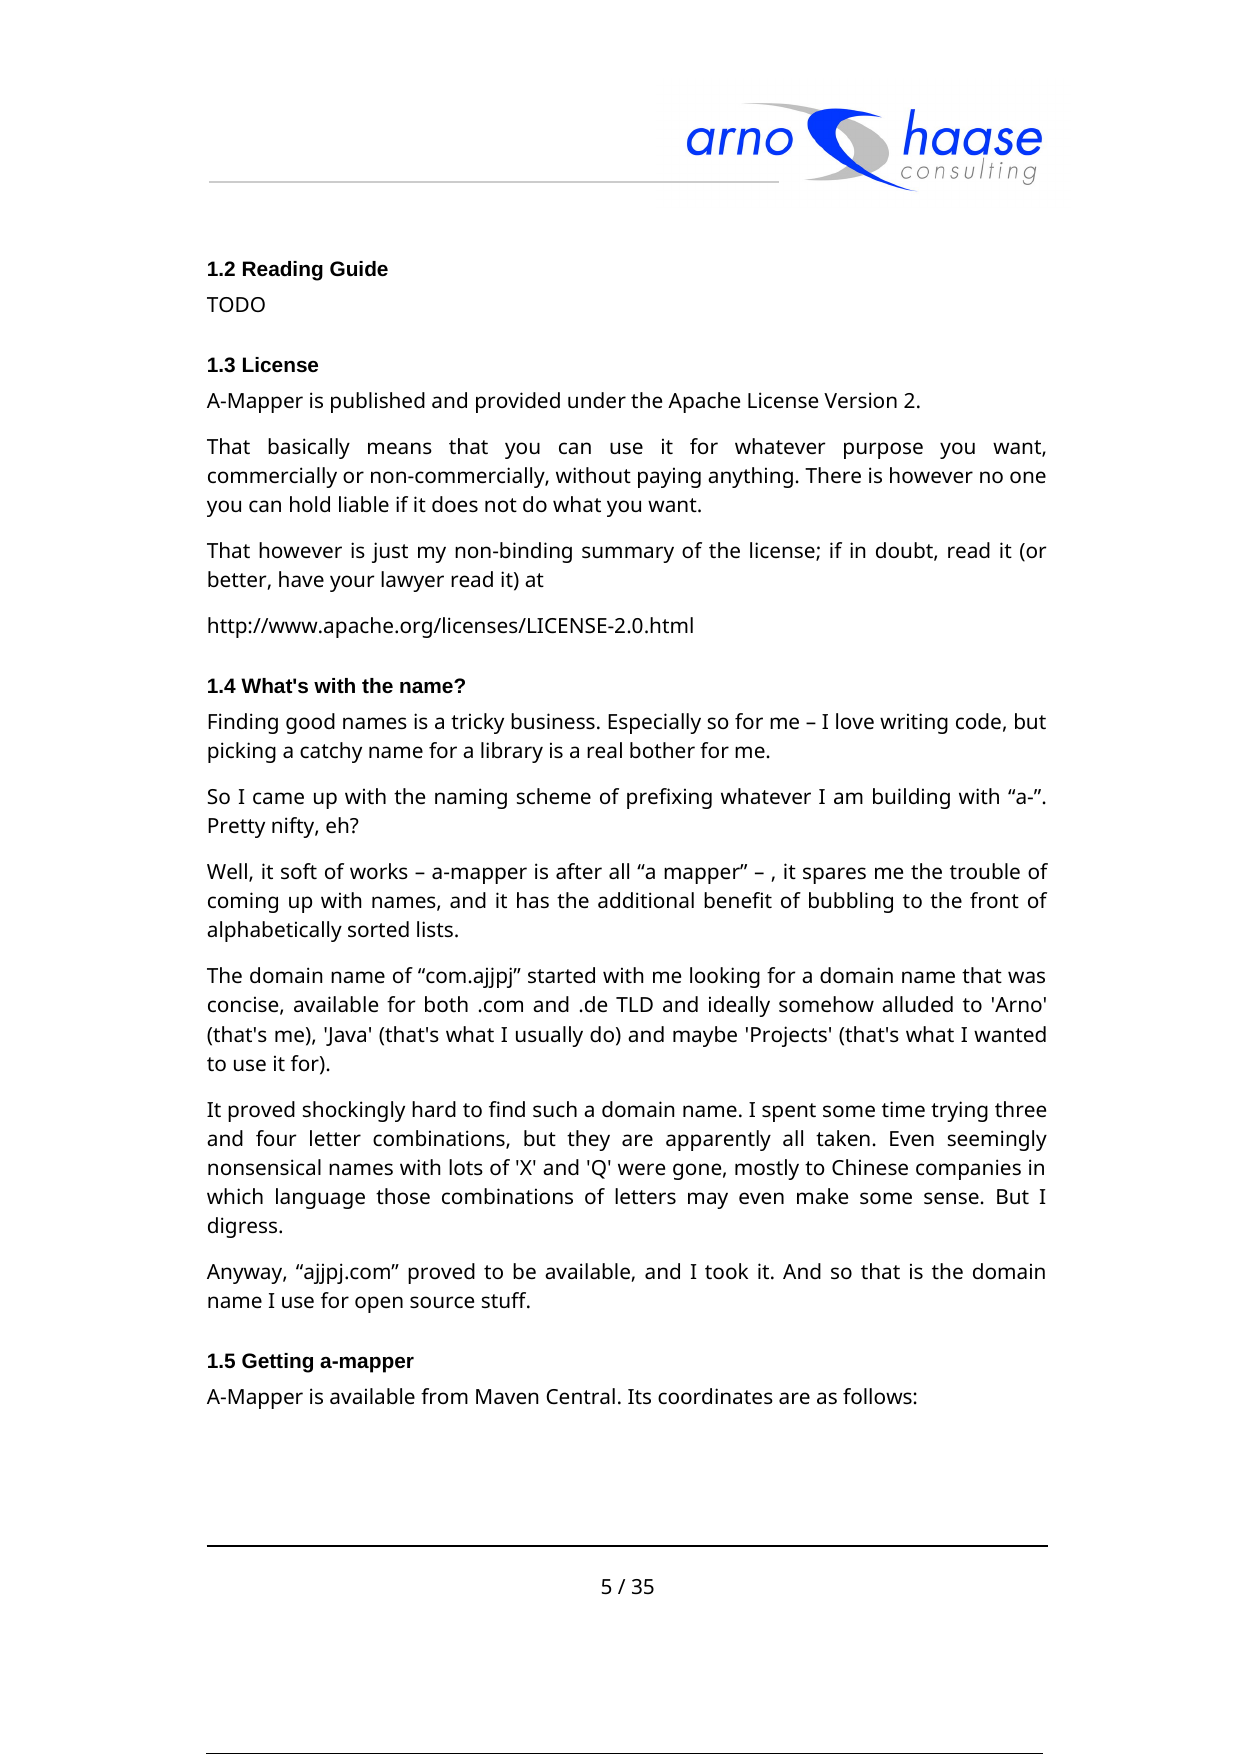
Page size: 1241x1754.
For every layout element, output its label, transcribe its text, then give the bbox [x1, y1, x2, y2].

text Anyway, “ajjpj.com” proved to be available, and I took it. And so that is the domain name I use for open source stuff. [207, 1256, 1048, 1314]
text TODO [207, 289, 1048, 319]
text A-Mapper is available from Maven Central. Its coordinates are as follows: [207, 1381, 1048, 1410]
text The domain name of “com.ajjpj” started with me looking for a domain name that was concise, available for both .com and .de TLD and ideally somehow alluded to 'Arno' (that's me), 'Java' (that's what I usually do) and maybe 'Projects' (that's what I wanted to use it for). [207, 960, 1048, 1077]
text That however is just my non-binding summary of the license; if in doubt, read it (or better, have your lawyer read it) at [207, 535, 1048, 594]
subtitle License [207, 348, 1048, 377]
text So I came up with the naming scheme of prefixing whatever I am building with “a-”. Pretty nifty, eh? [207, 781, 1048, 839]
text That basically means that you can use it for whatever purpose you want, commercially or non-commercially, without paying anything. There is however no one you can hold liable if it does not do what you want. [207, 431, 1048, 519]
text It proved shockingly hard to find such a domain name. I spent some time trying three and four letter combinations, but they are apparently all taken. Even seemingly nonsensical names with lots of 'X' and 'Q' were gone, mostly to Chinese companies in which language those combinations of letters may even make some sense. But I digress. [207, 1094, 1048, 1239]
subtitle What's with the name? [207, 669, 1048, 698]
text http://www.apache.org/licenses/LICENSE-2.0.html [207, 610, 1048, 639]
subtitle Getting a-mapper [207, 1344, 1048, 1373]
text Finding good names is a tricky business. Especially so for me – I love writing code, but picking a catchy name for a library is a real bother for me. [207, 706, 1048, 764]
picture [656, 78, 1072, 208]
text Well, it soft of works – a-mapper is after all “a mapper” – , it spares me the trouble of coming up with names, and it has the additional benefit of bubbling to the front of alphabetically sorted lists. [207, 856, 1048, 944]
subtitle Reading Guide [207, 252, 1048, 281]
text A-Mapper is published and provided under the Apache License Version 2. [207, 385, 1048, 414]
